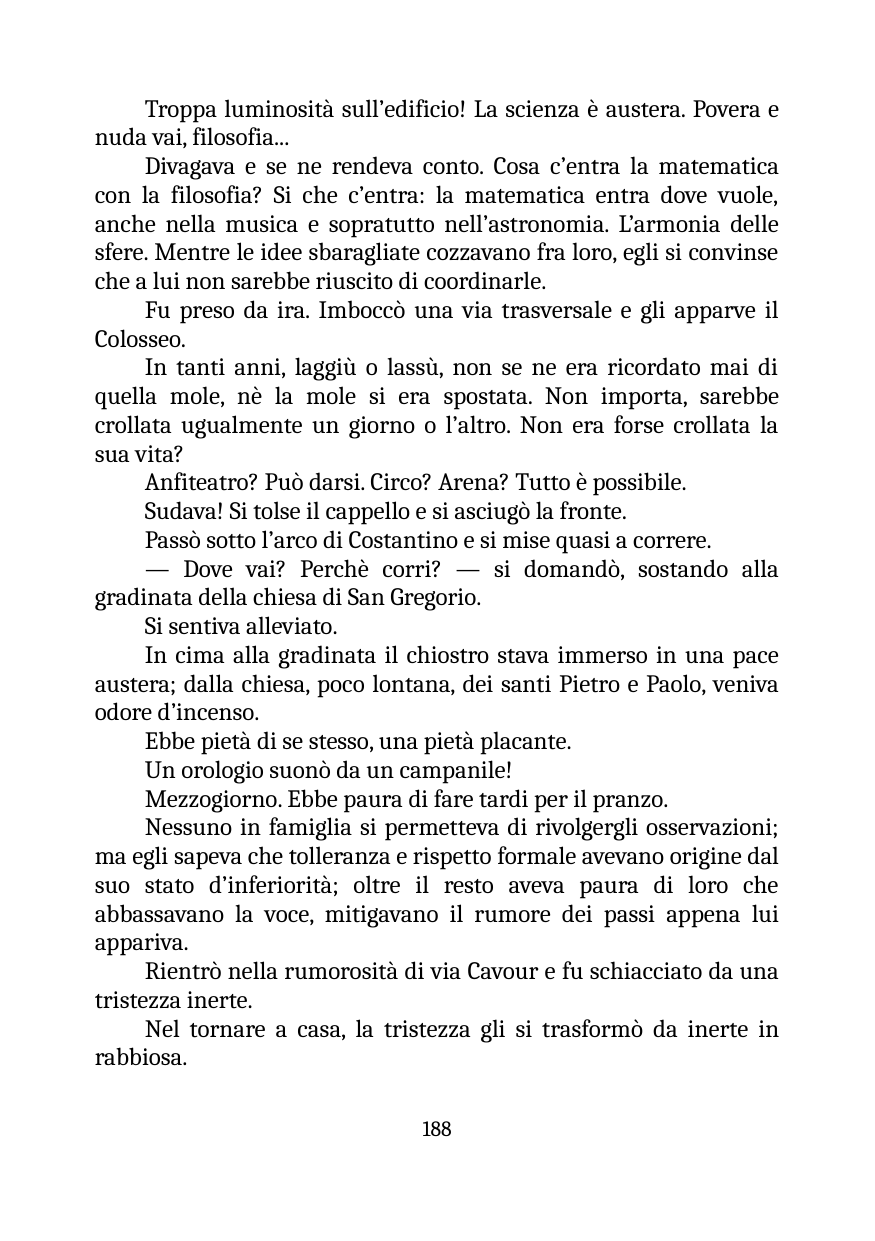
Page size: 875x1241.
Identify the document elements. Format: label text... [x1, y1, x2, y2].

text In tanti anni, laggiù o lassù, non se ne era ricordato mai di quella mole, nè la mole si era spostata. Non importa, sarebbe crollata ugualmente un giorno o l’altro. Non era forse crollata la sua vita? [94, 353, 779, 468]
text Ebbe pietà di se stesso, una pietà placante. [94, 727, 779, 756]
text Si sentiva alleviato. [94, 612, 779, 641]
text Divagava e se ne rendeva conto. Cosa c’entra la matematica con la filosofia? Si che c’entra: la matematica entra dove vuole, anche nella musica e sopratutto nell’astronomia. L’armonia delle sfere. Mentre le idee sbaragliate cozzavano fra loro, egli si convinse che a lui non sarebbe riuscito di coordinarle. [94, 152, 779, 296]
text Mezzogiorno. Ebbe paura di fare tardi per il pranzo. [94, 784, 779, 813]
text Nel tornare a casa, la tristezza gli si trasformò da inerte in rabbiosa. [94, 1014, 779, 1072]
text In cima alla gradinata il chiostro stava immerso in una pace austera; dalla chiesa, poco lontana, dei santi Pietro e Paolo, veniva odore d’incenso. [94, 641, 779, 727]
text Nessuno in famiglia si permetteva di rivolgergli osservazioni; ma egli sapeva che tolleranza e rispetto formale avevano origine dal suo stato d’inferiorità; oltre il resto aveva paura di loro che abbassavano la voce, mitigavano il rumore dei passi appena lui appariva. [94, 813, 779, 957]
text Passò sotto l’arco di Costantino e si mise quasi a correre. [94, 526, 779, 554]
text — Dove vai? Perchè corri? — si domandò, sostando alla gradinata della chiesa di San Gregorio. [94, 554, 779, 612]
text Un orologio suonò da un campanile! [94, 756, 779, 784]
text Fu preso da ira. Imboccò una via trasversale e gli apparve il Colosseo. [94, 296, 779, 353]
text Anfiteatro? Può darsi. Circo? Arena? Tutto è possibile. [94, 468, 779, 497]
text Sudava! Si tolse il cappello e si asciugò la fronte. [94, 497, 779, 526]
text Rientrò nella rumorosità di via Cavour e fu schiacciato da una tristezza inerte. [94, 957, 779, 1014]
text Troppa luminosità sull’edificio! La scienza è austera. Povera e nuda vai, filosofia... [94, 94, 779, 152]
